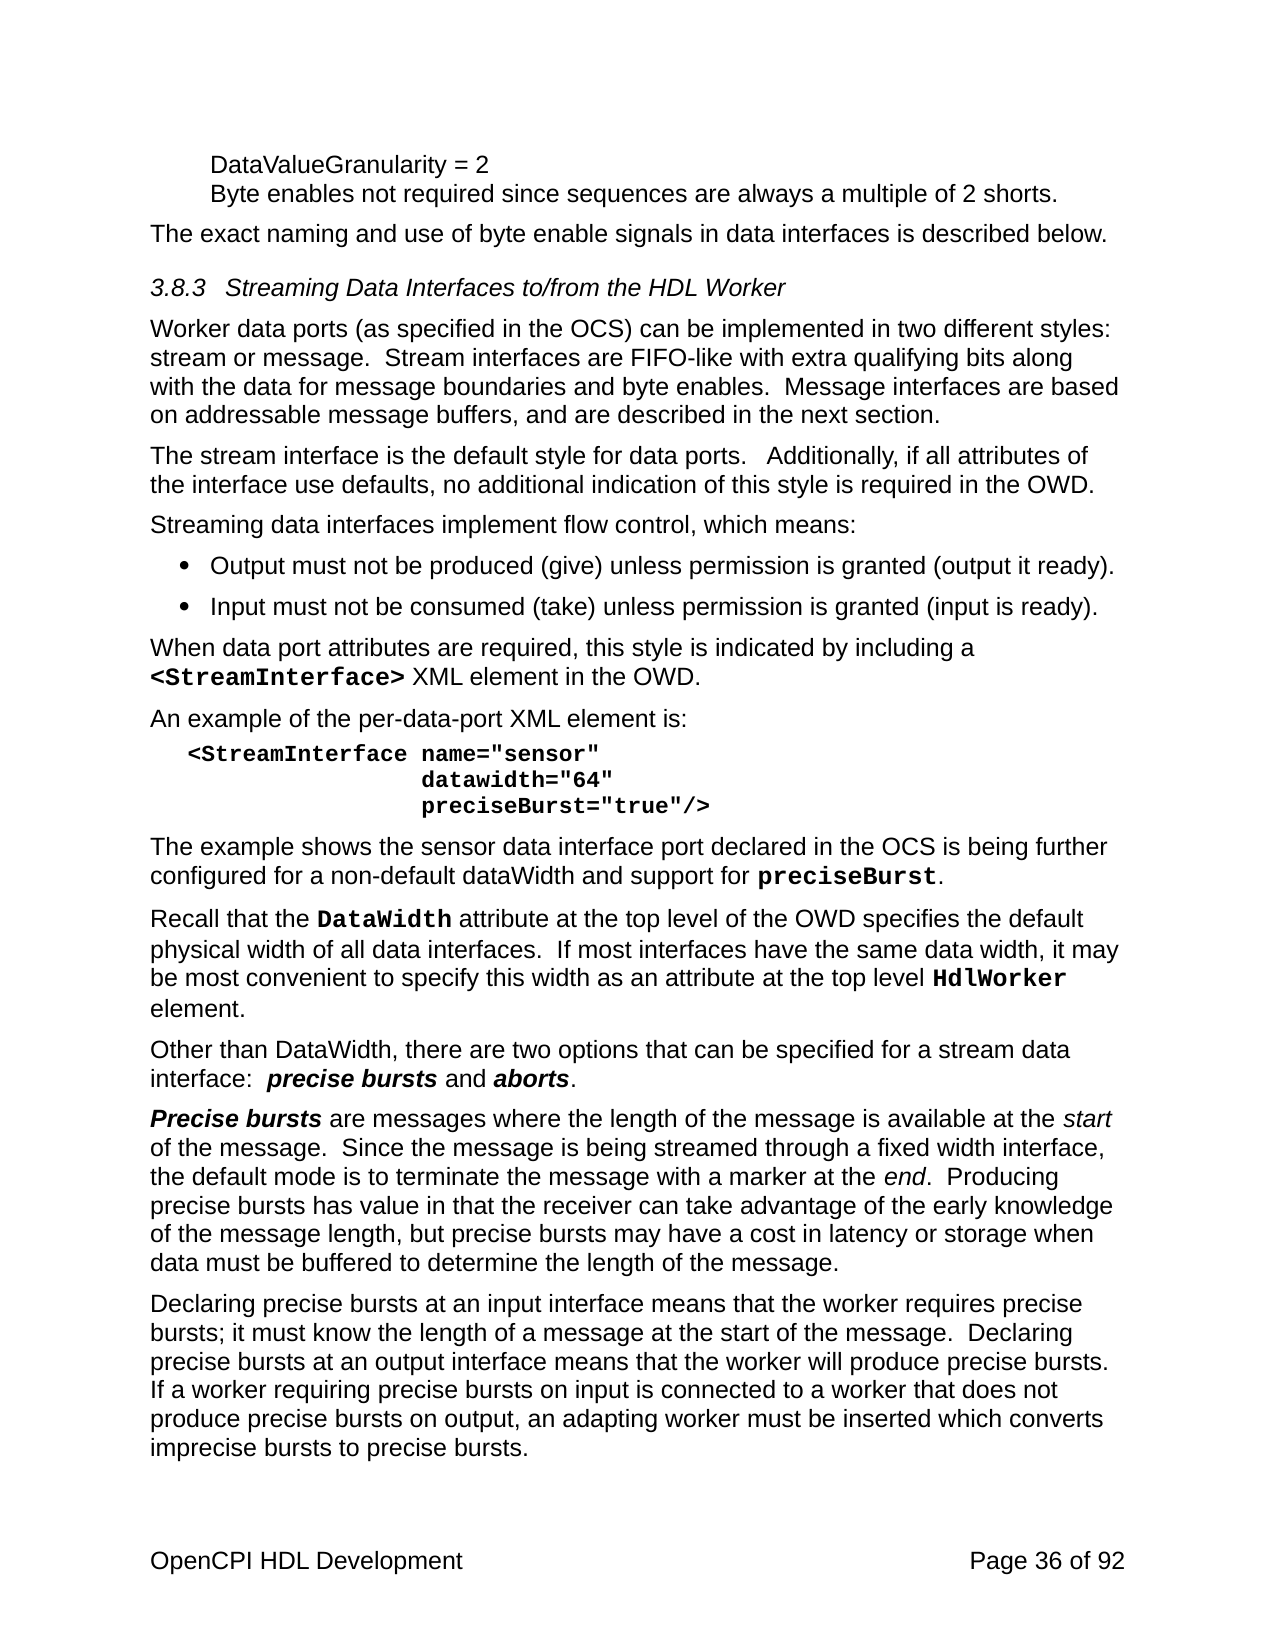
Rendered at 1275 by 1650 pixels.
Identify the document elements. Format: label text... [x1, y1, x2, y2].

text When data port attributes are required, this style is indicated by including a <StreamInterface> XML element in the OWD. [150, 633, 1125, 692]
text Precise bursts are messages where the length of the message is available at the start of the message. Since the message is being streamed through a fixed width interface, the default mode is to terminate the message with a marker at the end. Producing precise bursts has value in that the receiver can take advantage of the early knowledge of the message length, but precise bursts may have a cost in latency or storage when data must be buffered to determine the length of the message. [150, 1104, 1125, 1277]
subtitle Streaming Data Interfaces to/from the HDL Worker [150, 273, 1125, 302]
text Recall that the DataWidth attribute at the top level of the OWD specifies the default physical width of all data interfaces. If most interfaces have the same data width, it may be most convenient to specify this width as an attribute at the top level HdlWorker element. [150, 904, 1125, 1023]
text Other than DataWidth, there are two options that can be specified for a stream data interface: precise bursts and aborts. [150, 1035, 1125, 1092]
text An example of the per-data-port XML element is: [150, 704, 1125, 733]
text Streaming data interfaces implement flow control, which means: [150, 510, 1125, 539]
text The example shows the sensor data interface port declared in the OCS is being further configured for a non-default dataWidth and support for preciseBurst. [150, 832, 1125, 892]
text Declaring precise bursts at an input interface means that the worker requires precise bursts; it must know the length of a message at the start of the message. Declaring precise bursts at an output interface means that the worker will produce precise bursts. If a worker requiring precise bursts on input is connected to a worker that does not produce precise bursts on output, an adapting worker must be inserted which converts imprecise bursts to precise bursts. [150, 1289, 1125, 1461]
list Input must not be consumed (take) unless permission is granted (input is ready). [180, 592, 1125, 621]
text The stream interface is the default style for data ports. Additionally, if all attributes of the interface use defaults, no additional indication of this style is required in the OWD. [150, 441, 1125, 498]
text The exact naming and use of byte enable signals in data interfaces is described below. [150, 219, 1125, 248]
text Worker data ports (as specified in the OCS) can be implemented in two different styles: stream or message. Stream interfaces are FIFO-like with extra qualifying bits along with the data for message boundaries and byte enables. Message interfaces are based on addressable message buffers, and are described in the next section. [150, 314, 1125, 429]
list Output must not be produced (give) unless permission is granted (output it ready). [180, 551, 1125, 580]
text <StreamInterface name="sensor" datawidth="64" preciseBurst="true"/> [187, 742, 1125, 820]
list DataValueGranularity = 2 Byte enables not required since sequences are always a multiple of 2 shorts. [180, 150, 1125, 207]
